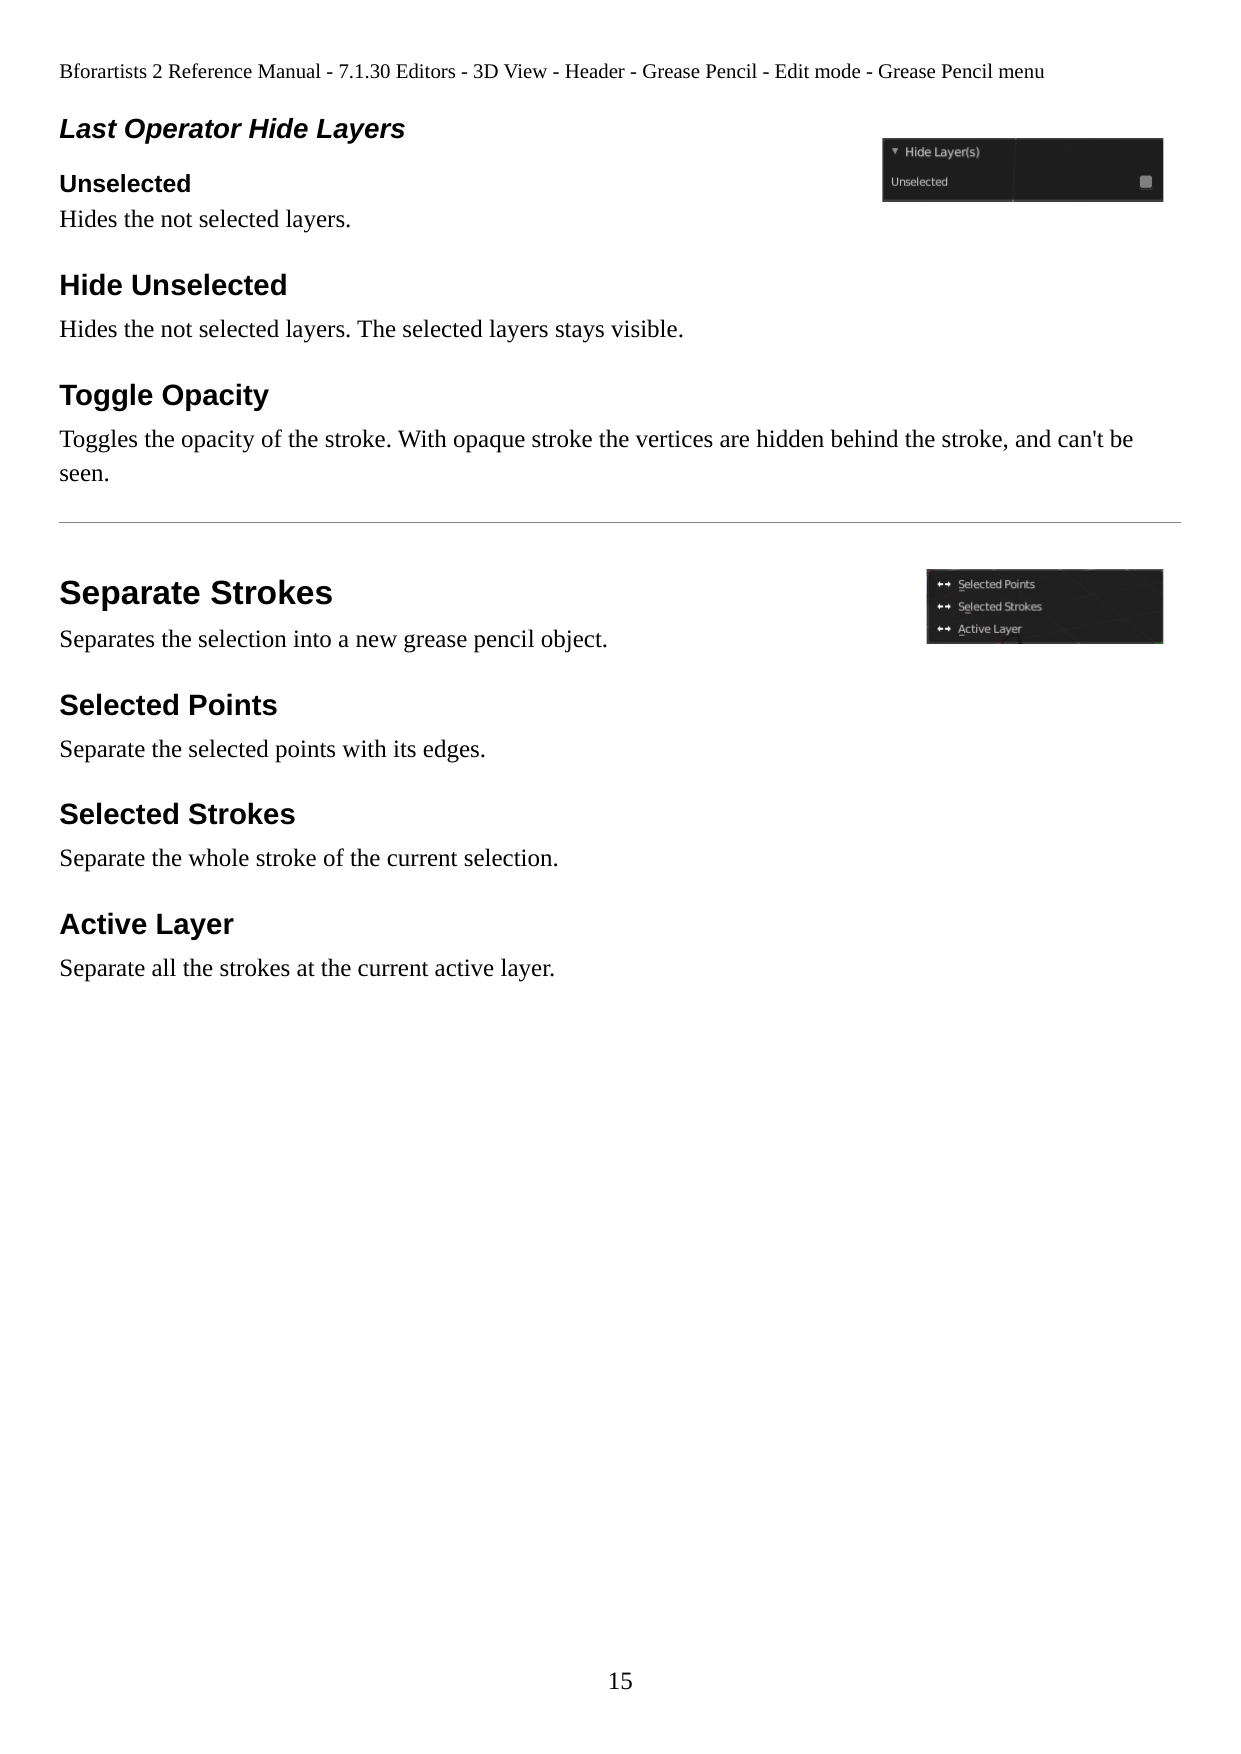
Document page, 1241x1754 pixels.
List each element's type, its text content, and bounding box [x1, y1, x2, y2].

subtitle Last Operator Hide Layers [59, 113, 1181, 144]
text Hides the not selected layers. The selected layers stays visible. [59, 314, 1181, 343]
text Separates the selection into a new grease pencil object. [59, 624, 1181, 652]
subtitle Hide Unselected [59, 268, 1181, 302]
text Separate the whole stroke of the current selection. [59, 843, 1181, 872]
subtitle Active Layer [59, 907, 1181, 941]
subtitle Toggle Opacity [59, 378, 1181, 412]
subtitle Selected Strokes [59, 797, 1181, 831]
text Hides the not selected layers. [59, 204, 1181, 233]
picture [882, 138, 1164, 202]
text Toggles the opacity of the stroke. With opaque stroke the vertices are hidden behind the stroke, and can't be seen. [59, 424, 1181, 487]
subtitle Separate Strokes [59, 573, 926, 611]
subtitle [1164, 573, 1181, 611]
subtitle Selected Points [59, 687, 1181, 721]
text Separate the selected points with its edges. [59, 734, 1181, 762]
subtitle [1164, 169, 1181, 198]
text Separate all the strokes at the current active layer. [59, 953, 1181, 982]
picture [926, 569, 1164, 644]
subtitle Unselected [59, 169, 882, 198]
